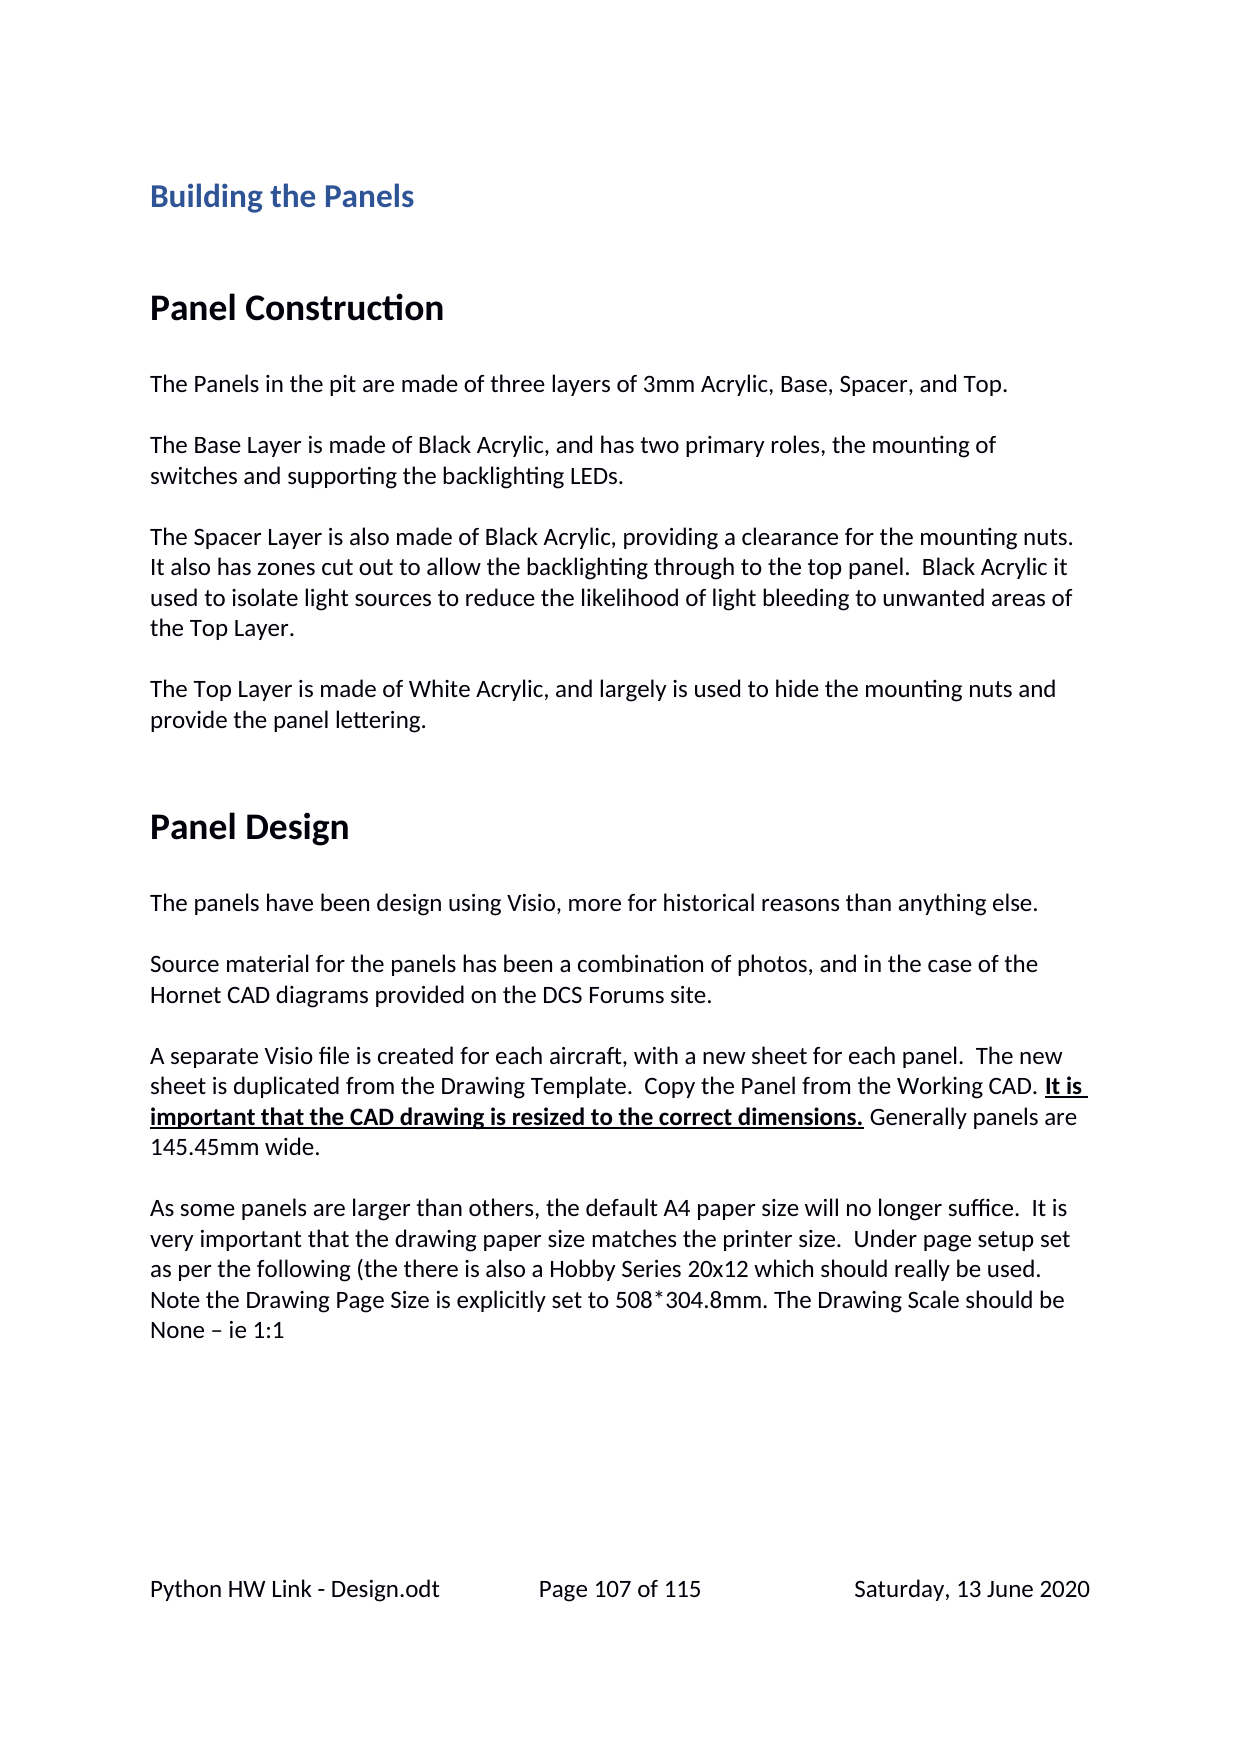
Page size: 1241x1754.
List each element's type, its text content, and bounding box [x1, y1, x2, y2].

text Source material for the panels has been a combination of photos, and in the case of the Hornet CAD diagrams provided on the DCS Forums site. [150, 948, 1090, 1009]
subtitle Building the Panels [150, 175, 1090, 216]
text The Base Layer is made of Black Acrylic, and has two primary roles, the mounting of switches and supporting the backlighting LEDs. [150, 429, 1090, 491]
text The Top Layer is made of White Acrylic, and largely is used to hide the mounting nuts and provide the panel lettering. [150, 674, 1090, 735]
text A separate Visio file is created for each aircraft, with a new sheet for each panel. The new sheet is duplicated from the Drawing Template. Copy the Panel from the Working CAD. It is important that the CAD drawing is resized to the correct dimensions. Generally panels are 145.45mm wide. [150, 1040, 1090, 1162]
subtitle Panel Construction [150, 284, 1090, 329]
text The Panels in the pit are made of three layers of 3mm Acrylic, Base, Spacer, and Top. [150, 368, 1090, 399]
text As some panels are larger than others, the default A4 paper size will no longer suffice. It is very important that the drawing paper size matches the printer size. Under page setup set as per the following (the there is also a Hobby Series 20x12 which should really be used. Note the Drawing Page Size is explicitly set to 508*304.8mm. The Drawing Scale should be None – ie 1:1 [150, 1193, 1090, 1345]
text The Spacer Layer is also made of Black Acrylic, providing a clearance for the mounting nuts. It also has zones cut out to allow the backlighting through to the top panel. Black Acrylic it used to isolate light sources to reduce the likelihood of light bleeding to unwanted areas of the Top Layer. [150, 521, 1090, 643]
text The panels have been design using Visio, more for historical reasons than anything else. [150, 887, 1090, 918]
subtitle Panel Design [150, 803, 1090, 848]
